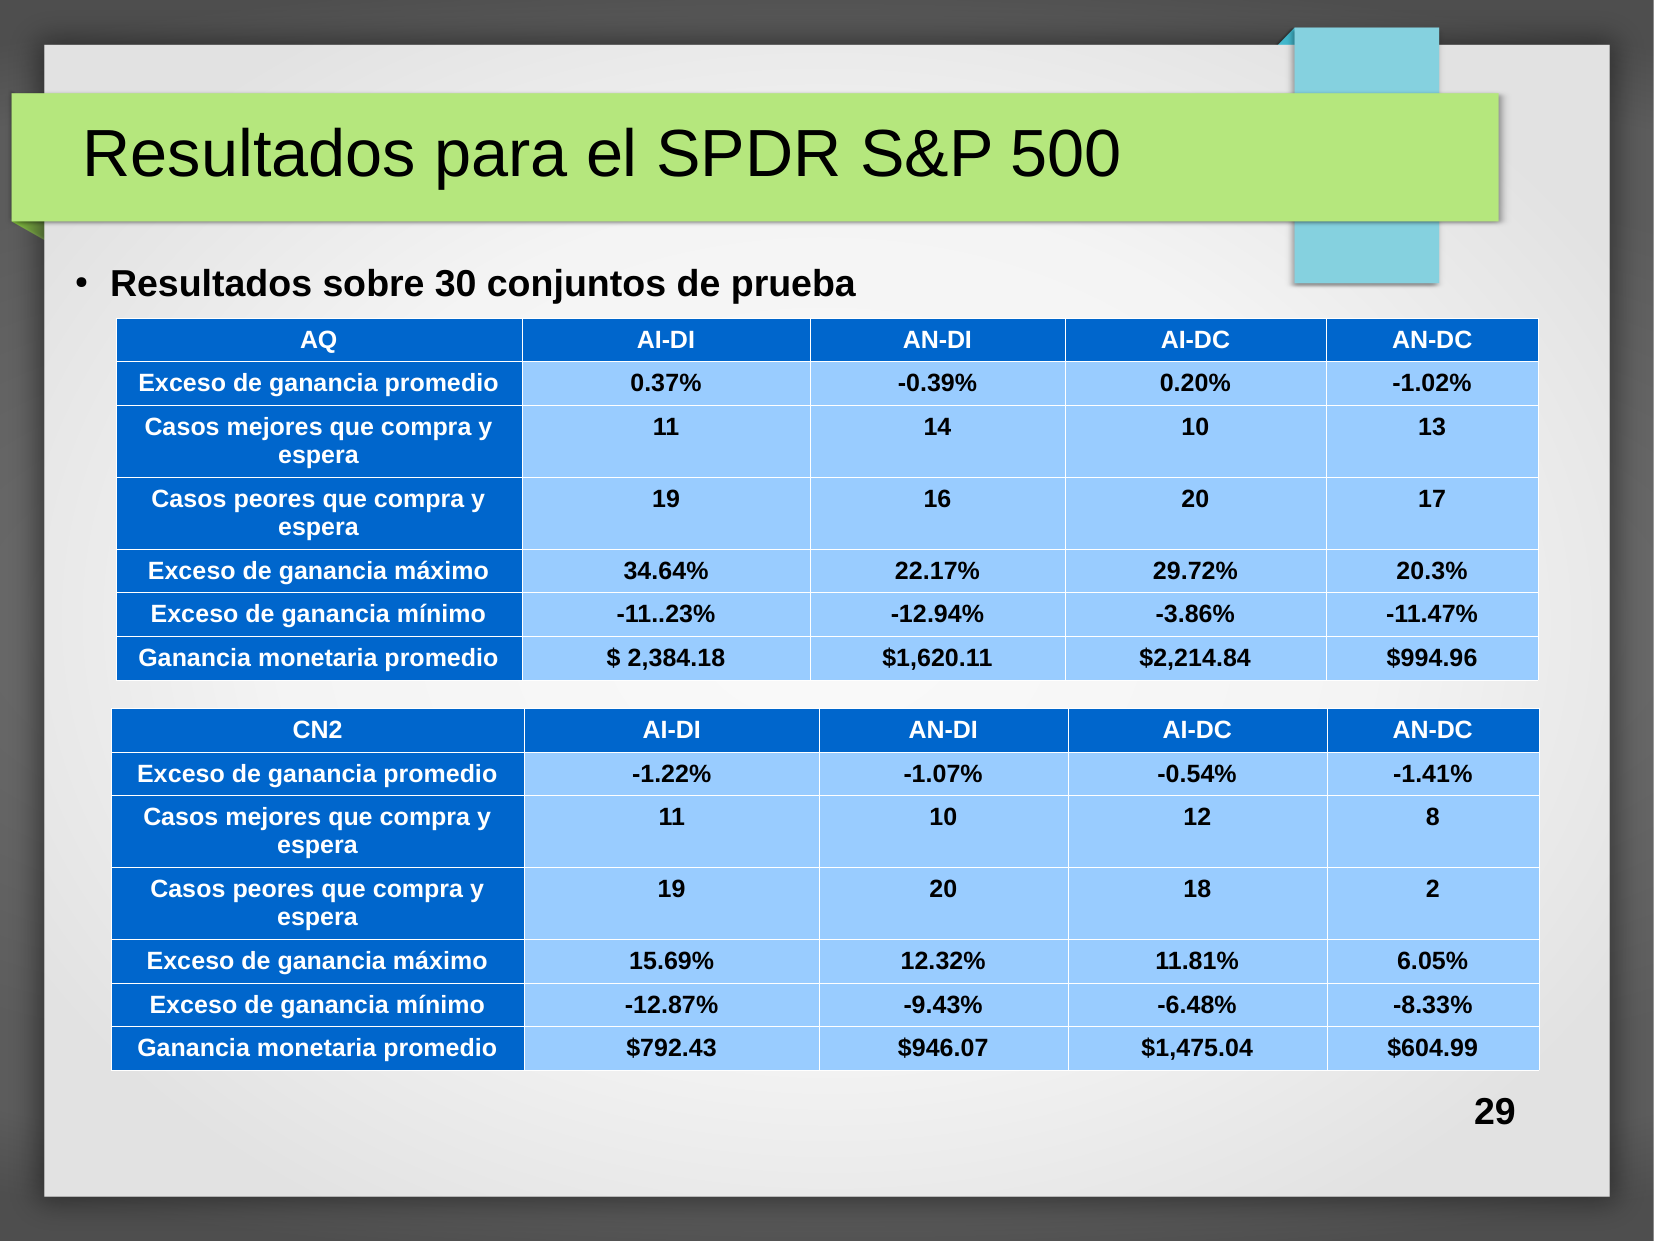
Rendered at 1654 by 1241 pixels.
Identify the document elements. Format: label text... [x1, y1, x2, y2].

table_cell Casos mejores que compra y espera [117, 406, 522, 477]
table_cell 13 [1327, 406, 1538, 477]
table_cell 11 [525, 796, 819, 867]
table_cell 34.64% [523, 550, 810, 592]
table_cell -0.54% [1069, 753, 1327, 795]
table_cell 14 [811, 406, 1065, 477]
table_cell 8 [1328, 796, 1539, 867]
table_cell 0.37% [523, 362, 810, 405]
table_cell 18 [1069, 868, 1327, 939]
table_header AI-DI [523, 319, 810, 361]
text_box Resultados sobre 30 conjuntos de prueba [60, 255, 1501, 312]
table_header AN-DC [1327, 319, 1538, 361]
table_cell 19 [525, 868, 819, 939]
table_header AN-DI [820, 709, 1068, 752]
table_cell $946.07 [820, 1027, 1068, 1070]
table_cell 20 [1066, 478, 1326, 549]
table_cell Exceso de ganancia máximo [112, 940, 524, 983]
table_cell $604.99 [1328, 1027, 1539, 1070]
table_cell 2 [1328, 868, 1539, 939]
table_cell Exceso de ganancia promedio [117, 362, 522, 405]
table_header AI-DC [1069, 709, 1327, 752]
table_cell Casos peores que compra y espera [117, 478, 522, 549]
table_cell Casos peores que compra y espera [112, 868, 524, 939]
table_cell 19 [523, 478, 810, 549]
table_cell Exceso de ganancia mínimo [117, 593, 522, 636]
table_cell -1.41% [1328, 753, 1539, 795]
table_cell 10 [1066, 406, 1326, 477]
table_cell -12.94% [811, 593, 1065, 636]
table_cell $ 2,384.18 [523, 637, 810, 680]
table_cell 6.05% [1328, 940, 1539, 983]
table_cell Casos mejores que compra y espera [112, 796, 524, 867]
table_header AN-DI [811, 319, 1065, 361]
table_cell -1.07% [820, 753, 1068, 795]
table_cell 11.81% [1069, 940, 1327, 983]
table_cell 10 [820, 796, 1068, 867]
table_cell -11.47% [1327, 593, 1538, 636]
table_cell $994.96 [1327, 637, 1538, 680]
table_cell -9.43% [820, 984, 1068, 1026]
title Resultados para el SPDR S&P 500 [82, 79, 1501, 229]
table_cell 0.20% [1066, 362, 1326, 405]
table_cell 17 [1327, 478, 1538, 549]
table_header AN-DC [1328, 709, 1539, 752]
table_cell -11..23% [523, 593, 810, 636]
table_cell $1,620.11 [811, 637, 1065, 680]
table_cell -0.39% [811, 362, 1065, 405]
table_cell 16 [811, 478, 1065, 549]
table_cell Ganancia monetaria promedio [117, 637, 522, 680]
table_cell $1,475.04 [1069, 1027, 1327, 1070]
table_cell $2,214.84 [1066, 637, 1326, 680]
table_header AI-DC [1066, 319, 1326, 361]
table_cell Exceso de ganancia máximo [117, 550, 522, 592]
table_cell -6.48% [1069, 984, 1327, 1026]
table_cell $792.43 [525, 1027, 819, 1070]
table_cell Ganancia monetaria promedio [112, 1027, 524, 1070]
table_cell 20.3% [1327, 550, 1538, 592]
table_cell 22.17% [811, 550, 1065, 592]
table_header AI-DI [525, 709, 819, 752]
table_cell -3.86% [1066, 593, 1326, 636]
table_cell 20 [820, 868, 1068, 939]
table_header AQ [117, 319, 522, 361]
text_box [1459, 1083, 1654, 1154]
table_cell Exceso de ganancia mínimo [112, 984, 524, 1026]
table_cell 12 [1069, 796, 1327, 867]
table_cell Exceso de ganancia promedio [112, 753, 524, 795]
table_cell 11 [523, 406, 810, 477]
table_cell -1.22% [525, 753, 819, 795]
picture [0, 0, 1654, 1241]
table_header CN2 [112, 709, 524, 752]
table_cell -1.02% [1327, 362, 1538, 405]
table_cell -8.33% [1328, 984, 1539, 1026]
table_cell -12.87% [525, 984, 819, 1026]
table_cell 15.69% [525, 940, 819, 983]
table_cell 29.72% [1066, 550, 1326, 592]
table_cell 12.32% [820, 940, 1068, 983]
